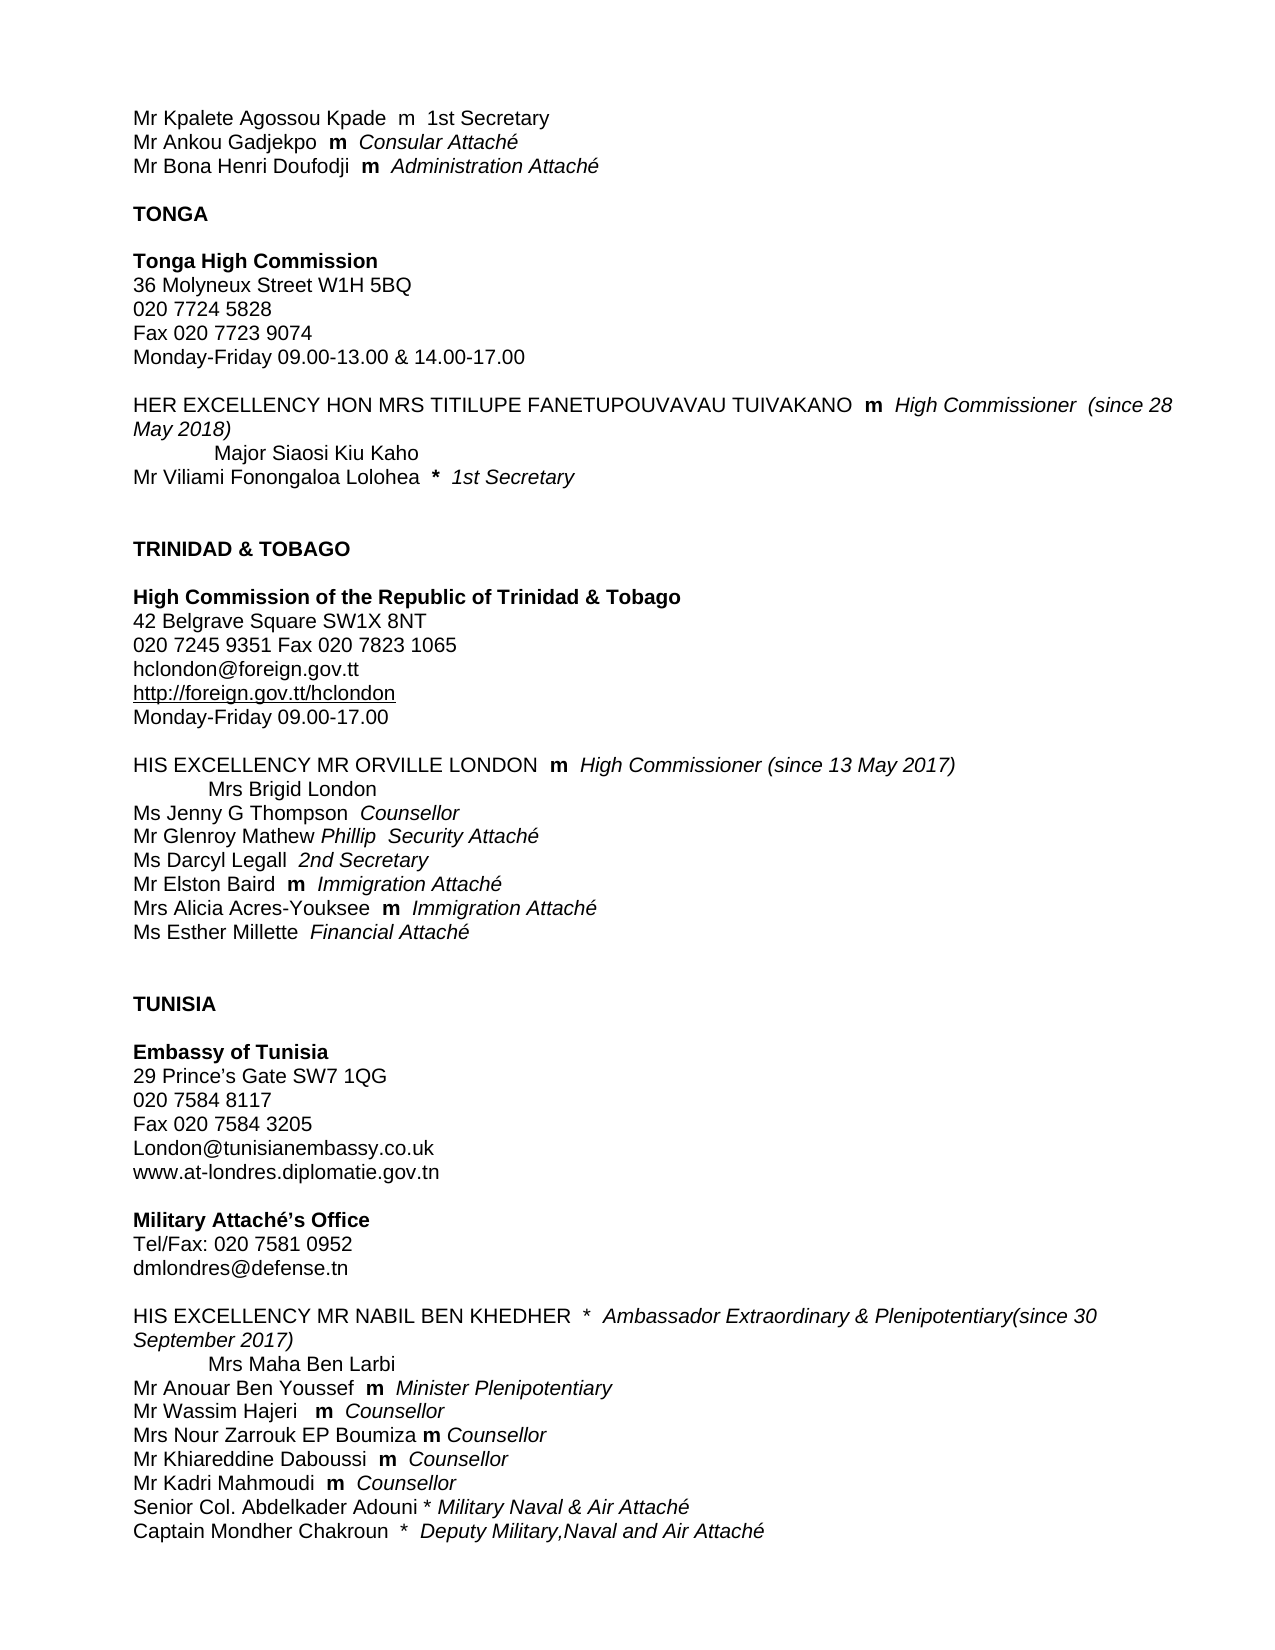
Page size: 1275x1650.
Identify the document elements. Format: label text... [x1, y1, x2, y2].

text Fax 020 7723 9074 [133, 321, 1181, 345]
text Ms Darcyl Legall 2nd Secretary [133, 848, 1181, 872]
text HER EXCELLENCY HON MRS TITILUPE FANETUPOUVAVAU TUIVAKANO m High Commissioner (since 28 May 2018) [133, 393, 1181, 441]
text Mr Kpalete Agossou Kpade m 1st Secretary [133, 106, 1181, 129]
text HIS EXCELLENCY MR ORVILLE LONDON m High Commissioner (since 13 May 2017) [133, 752, 1181, 776]
text Mrs Nour Zarrouk EP Boumiza m Counsellor [133, 1423, 1181, 1447]
text 29 Prince’s Gate SW7 1QG [133, 1064, 1181, 1088]
text Fax 020 7584 3205 [133, 1112, 1181, 1136]
text http://foreign.gov.tt/hclondon [133, 681, 1181, 704]
text Mr Wassim Hajeri m Counsellor [133, 1399, 1181, 1423]
text Tonga High Commission [133, 249, 1181, 273]
text hclondon@foreign.gov.tt [133, 657, 1181, 681]
text Major Siaosi Kiu Kaho [133, 441, 1181, 465]
text TUNISIA [133, 992, 1181, 1016]
text Mr Khiareddine Daboussi m Counsellor [133, 1447, 1181, 1471]
text Monday-Friday 09.00-13.00 & 14.00-17.00 [133, 345, 1181, 369]
text Tel/Fax: 020 7581 0952 [133, 1232, 1181, 1256]
text Mrs Alicia Acres-Youksee m Immigration Attaché [133, 896, 1181, 920]
text Ms Esther Millette Financial Attaché [133, 920, 1181, 944]
text 020 7245 9351 Fax 020 7823 1065 [133, 633, 1181, 657]
text Mr Glenroy Mathew Phillip Security Attaché [133, 824, 1181, 848]
text Mr Ankou Gadjekpo m Consular Attaché [133, 129, 1181, 153]
text Mr Viliami Fonongaloa Lolohea * 1st Secretary [133, 465, 1181, 489]
text HIS EXCELLENCY MR NABIL BEN KHEDHER * Ambassador Extraordinary & Plenipotentiary(since 30 September 2017) [133, 1303, 1181, 1351]
text High Commission of the Republic of Trinidad & Tobago [133, 585, 1181, 609]
text Mrs Brigid London [133, 776, 1181, 800]
text Captain Mondher Chakroun * Deputy Military,Naval and Air Attaché [133, 1519, 1181, 1543]
text Senior Col. Abdelkader Adouni * Military Naval & Air Attaché [133, 1495, 1181, 1519]
text Ms Jenny G Thompson Counsellor [133, 800, 1181, 824]
text TONGA [133, 201, 1181, 225]
text 020 7584 8117 [133, 1088, 1181, 1112]
text 020 7724 5828 [133, 297, 1181, 321]
text dmlondres@defense.tn [133, 1256, 1181, 1279]
text London@tunisianembassy.co.uk [133, 1136, 1181, 1160]
text 36 Molyneux Street W1H 5BQ [133, 273, 1181, 297]
text Military Attaché’s Office [133, 1208, 1181, 1232]
text Mrs Maha Ben Larbi [133, 1351, 1181, 1375]
subtitle TRINIDAD & TOBAGO [133, 537, 1181, 561]
text Embassy of Tunisia [133, 1040, 1181, 1064]
text 42 Belgrave Square SW1X 8NT [133, 609, 1181, 633]
text Mr Kadri Mahmoudi m Counsellor [133, 1471, 1181, 1495]
text www.at-londres.diplomatie.gov.tn [133, 1160, 1181, 1184]
text Monday-Friday 09.00-17.00 [133, 704, 1181, 728]
text Mr Elston Baird m Immigration Attaché [133, 872, 1181, 896]
text Mr Bona Henri Doufodji m Administration Attaché [133, 153, 1181, 177]
text Mr Anouar Ben Youssef m Minister Plenipotentiary [133, 1375, 1181, 1399]
